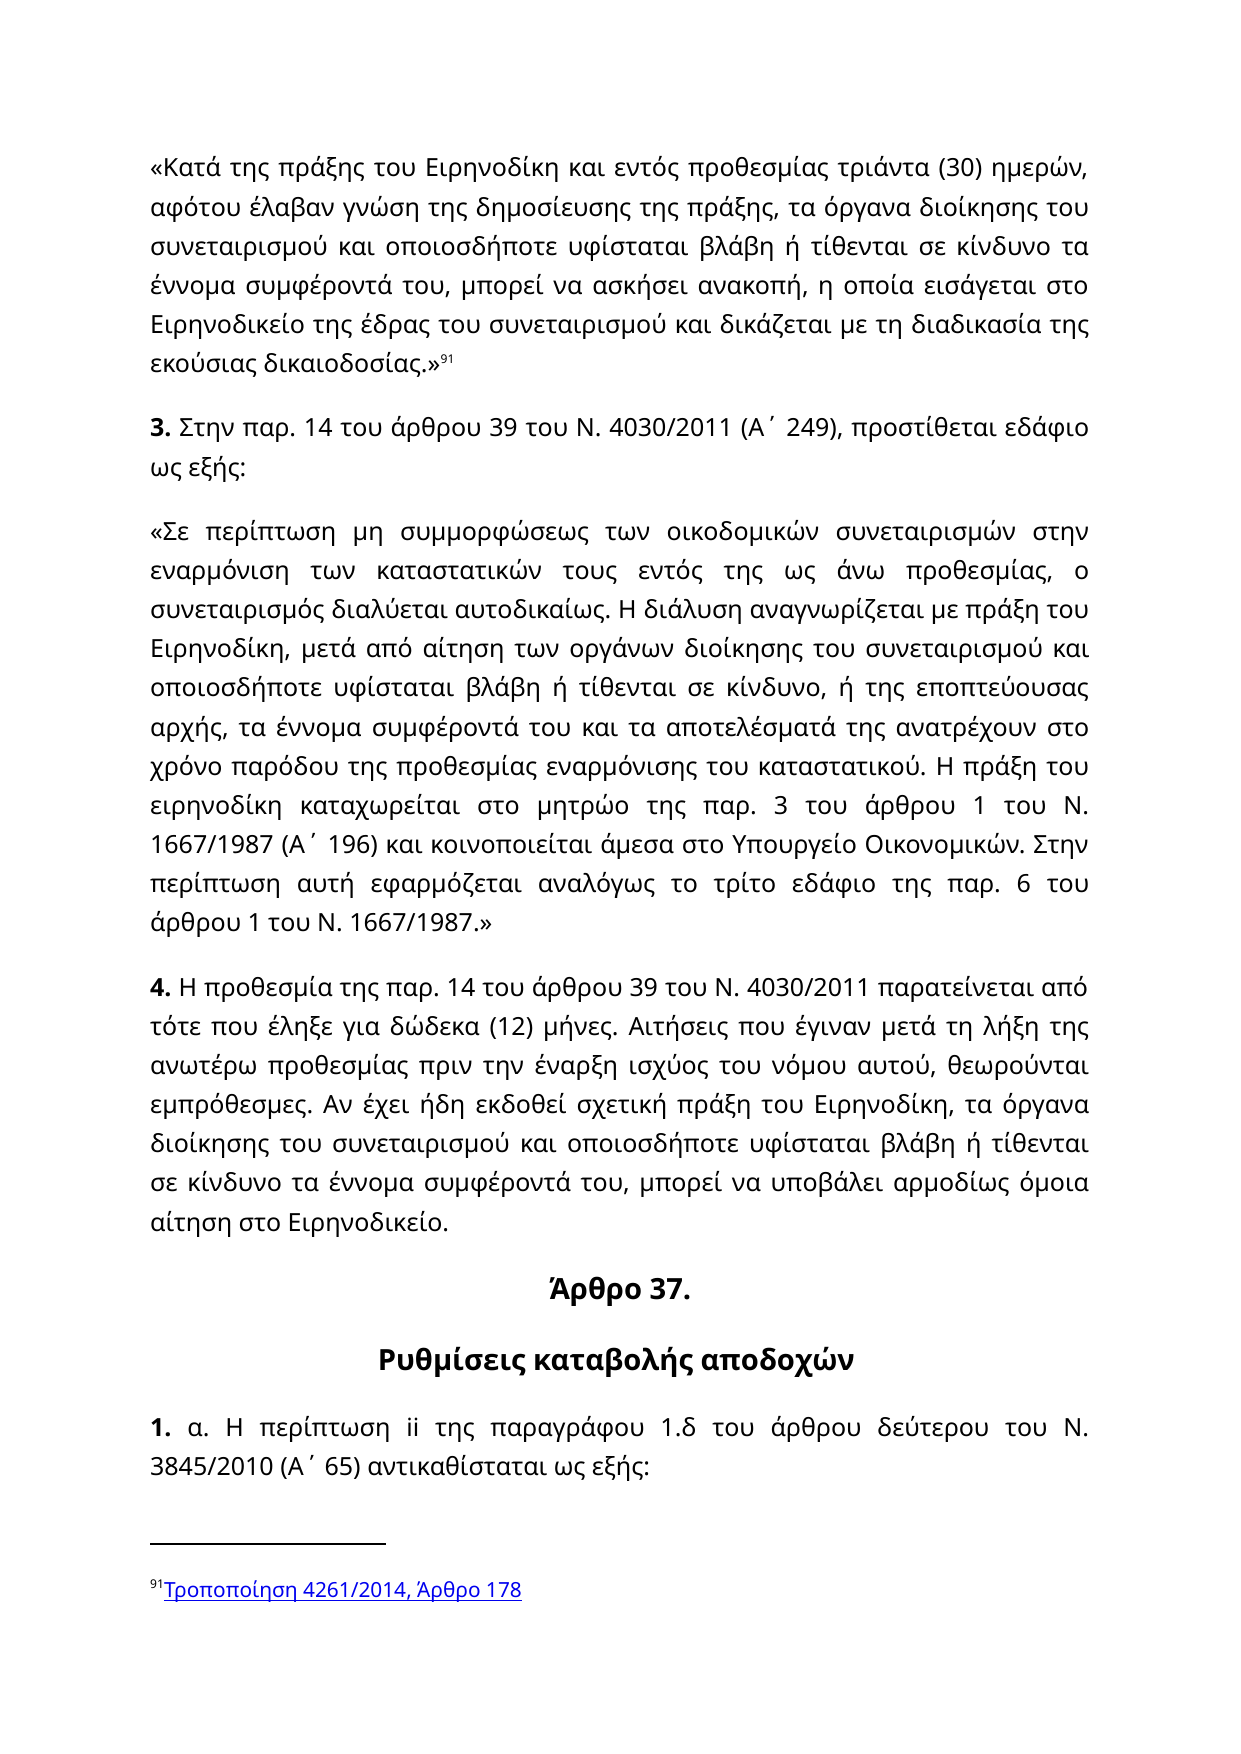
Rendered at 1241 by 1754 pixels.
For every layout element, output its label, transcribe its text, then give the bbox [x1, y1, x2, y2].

subtitle Άρθρο 37. [150, 1268, 1090, 1308]
text 4. Η προθεσμία της παρ. 14 του άρθρου 39 του Ν. 4030/2011 παρατείνεται από τότε που έληξε για δώδεκα (12) μήνες. Αιτήσεις που έγιναν μετά τη λήξη της ανωτέρω προθεσμίας πριν την έναρξη ισχύος του νόμου αυτού, θεωρούνται εμπρόθεσμες. Αν έχει ήδη εκδοθεί σχετική πράξη του Ειρηνοδίκη, τα όργανα διοίκησης του συνεταιρισμού και οποιοσδήποτε υφίσταται βλάβη ή τίθενται σε κίνδυνο τα έννομα συμφέροντά του, μπορεί να υποβάλει αρμοδίως όμοια αίτηση στο Ειρηνοδικείο. [150, 969, 1090, 1238]
text 3. Στην παρ. 14 του άρθρου 39 του Ν. 4030/2011 (Α΄ 249), προστίθεται εδάφιο ως εξής: [150, 410, 1090, 483]
text «Κατά της πράξης του Ειρηνοδίκη και εντός προθεσμίας τριάντα (30) ημερών, αφότου έλαβαν γνώση της δημοσίευσης της πράξης, τα όργανα διοίκησης του συνεταιρισμού και οποιοσδήποτε υφίσταται βλάβη ή τίθενται σε κίνδυνο τα έννομα συμφέροντά του, μπορεί να ασκήσει ανακοπή, η οποία εισάγεται στο Ειρηνοδικείο της έδρας του συνεταιρισμού και δικάζεται με τη διαδικασία της εκούσιας δικαιοδοσίας.» [150, 150, 1090, 380]
subtitle Ρυθμίσεις καταβολής αποδοχών [150, 1339, 1090, 1379]
text 1. α. Η περίπτωση ii της παραγράφου 1.δ του άρθρου δεύτερου του Ν. 3845/2010 (Α΄ 65) αντικαθίσταται ως εξής: [150, 1409, 1090, 1483]
text Τροποποίηση 4261/2014, Άρθρο 178 [150, 1576, 1090, 1604]
text «Σε περίπτωση μη συμμορφώσεως των οικοδομικών συνεταιρισμών στην εναρμόνιση των καταστατικών τους εντός της ως άνω προθεσμίας, ο συνεταιρισμός διαλύεται αυτοδικαίως. Η διάλυση αναγνωρίζεται με πράξη του Ειρηνοδίκη, μετά από αίτηση των οργάνων διοίκησης του συνεταιρισμού και οποιοσδήποτε υφίσταται βλάβη ή τίθενται σε κίνδυνο, ή της εποπτεύουσας αρχής, τα έννομα συμφέροντά του και τα αποτελέσματά της ανατρέχουν στο χρόνο παρόδου της προθεσμίας εναρμόνισης του καταστατικού. Η πράξη του ειρηνοδίκη καταχωρείται στο μητρώο της παρ. 3 του άρθρου 1 του Ν. 1667/1987 (Α΄ 196) και κοινοποιείται άμεσα στο Υπουργείο Οικονομικών. Στην περίπτωση αυτή εφαρμόζεται αναλόγως το τρίτο εδάφιο της παρ. 6 του άρθρου 1 του Ν. 1667/1987.» [150, 513, 1090, 939]
